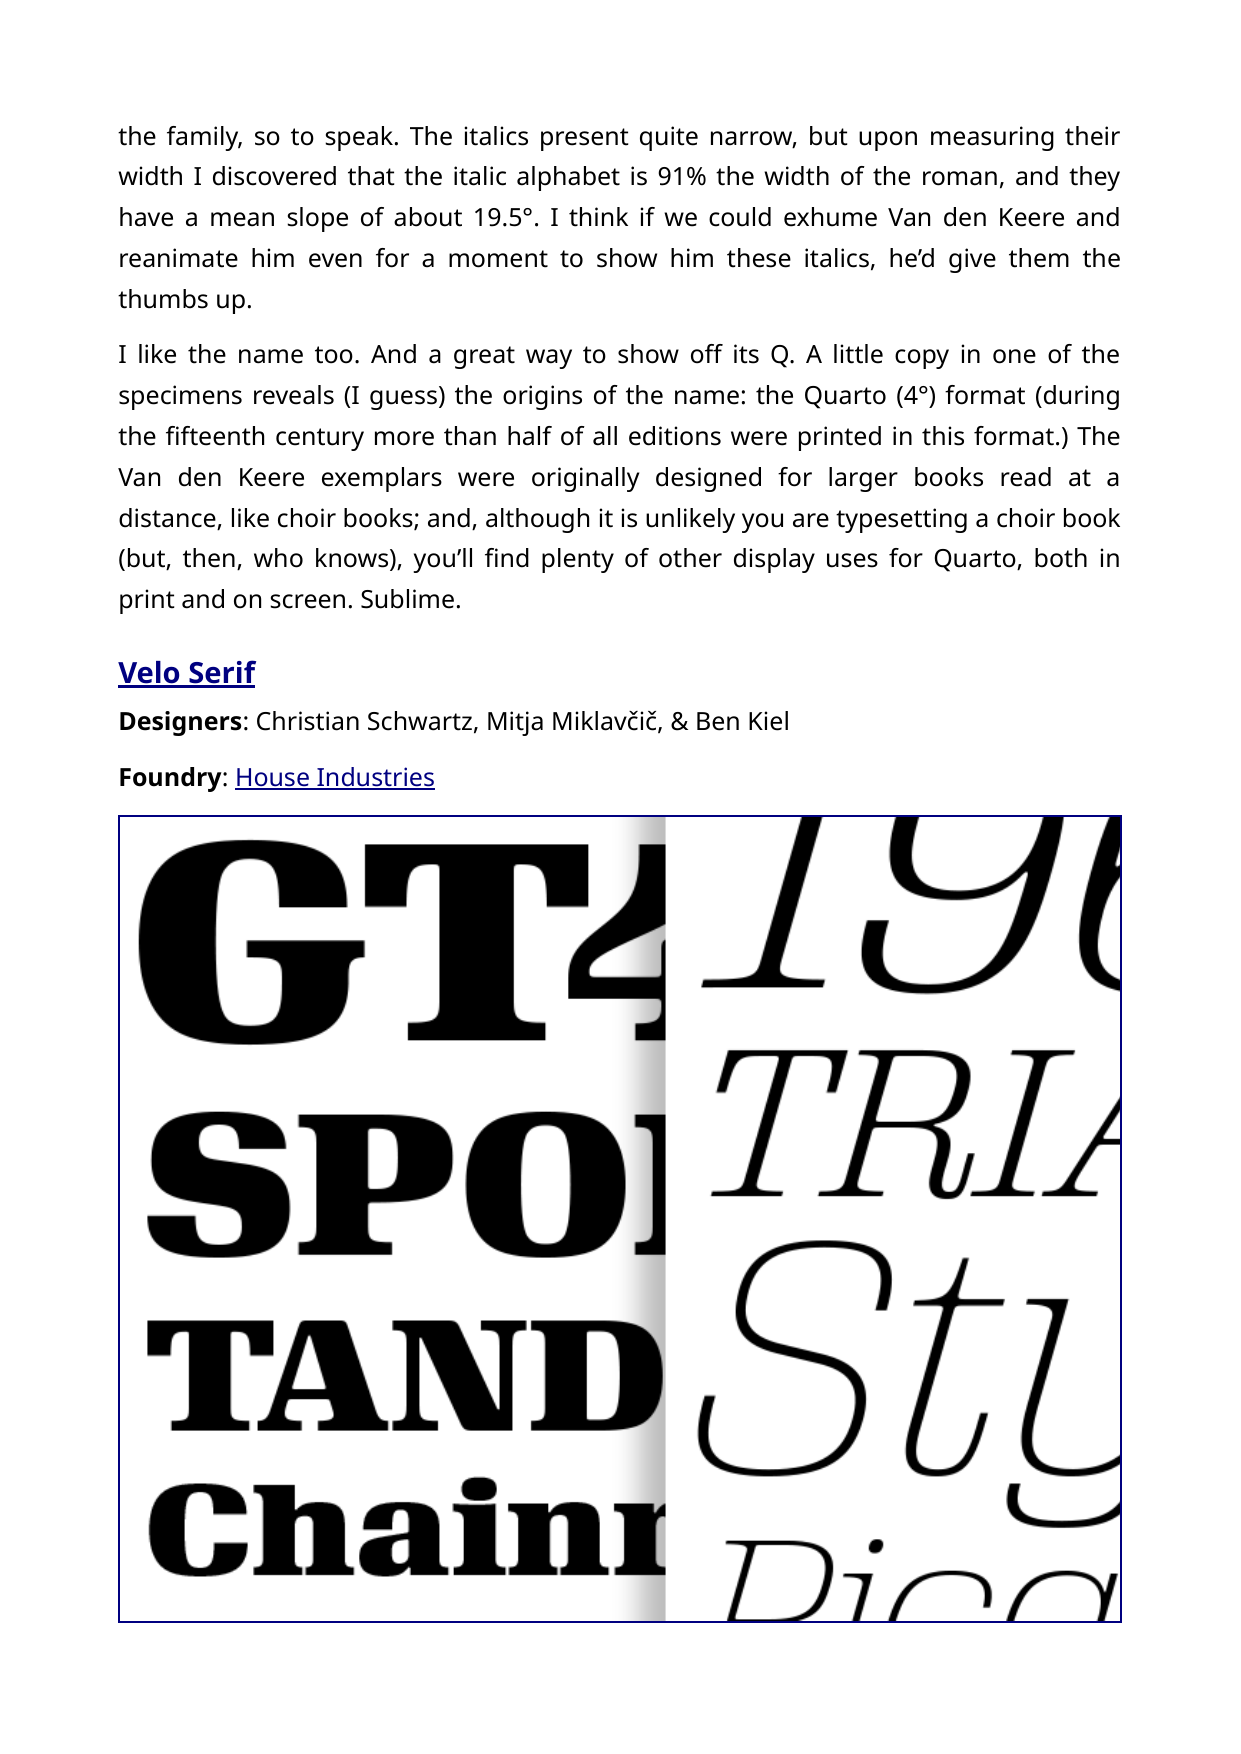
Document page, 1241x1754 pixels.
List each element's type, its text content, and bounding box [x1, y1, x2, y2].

picture [120, 817, 1120, 1621]
text Foundry: House Industries [118, 759, 1122, 793]
subtitle Velo Serif [118, 652, 1122, 692]
text Designers: Christian Schwartz, Mitja Miklavčič, & Ben Kiel [118, 704, 1122, 738]
text the family, so to speak. The italics present quite narrow, but upon measuring their width I discovered that the italic alphabet is 91% the width of the roman, and they have a mean slope of about 19.5°. I think if we could exhume Van den Keere and reanimate him even for a moment to show him these italics, he’d give them the thumbs up. [118, 118, 1122, 316]
text I like the name too. And a great way to show off its Q. A little copy in one of the specimens reveals (I guess) the origins of the name: the Quarto (4°) format (during the fifteenth century more than half of all editions were printed in this format.) The Van den Keere exemplars were originally designed for larger books read at a distance, like choir books; and, although it is unlikely you are typesetting a choir book (but, then, who knows), you’ll find plenty of other display uses for Quarto, both in print and on screen. Sublime. [118, 337, 1122, 616]
